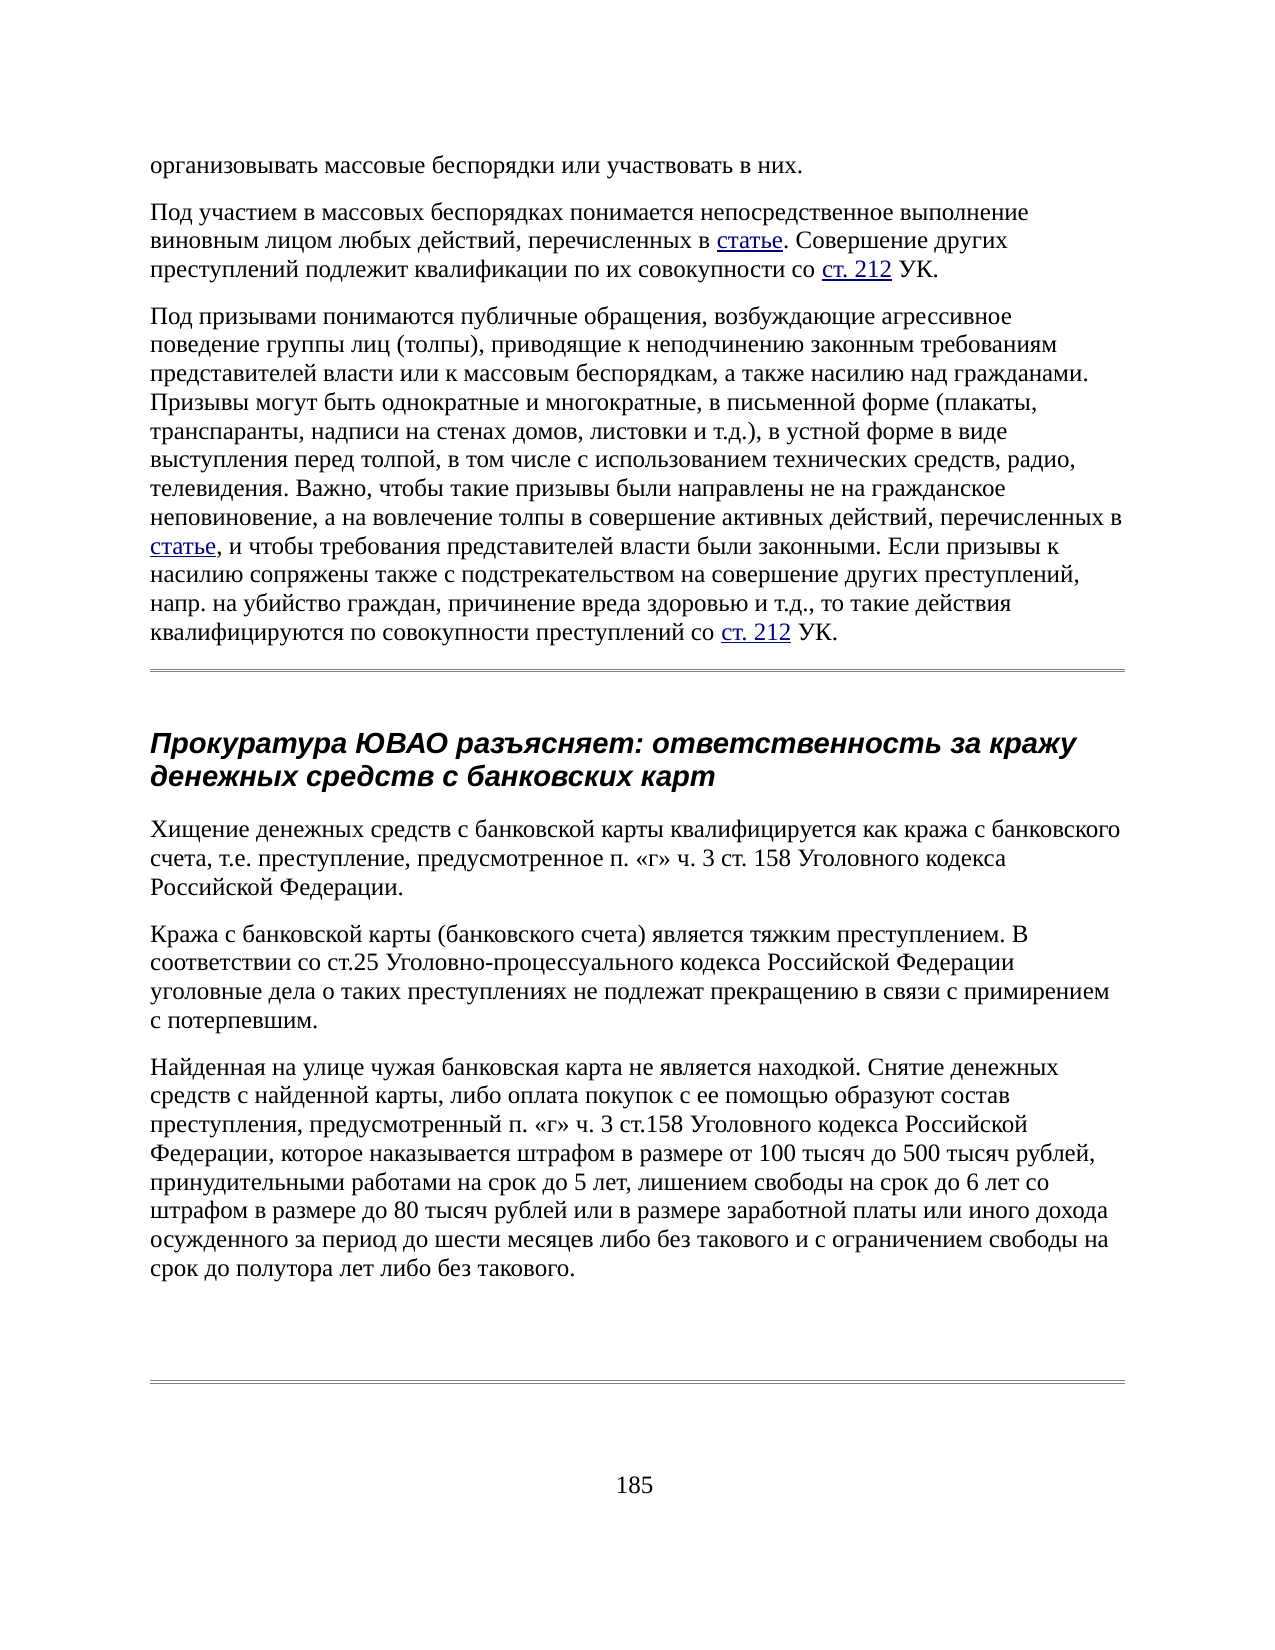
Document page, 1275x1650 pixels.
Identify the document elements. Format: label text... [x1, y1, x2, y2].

text Найденная на улице чужая банковская карта не является находкой. Снятие денежных средств с найденной карты, либо оплата покупок с ее помощью образуют состав преступления, предусмотренный п. «г» ч. 3 ст.158 Уголовного кодекса Российской Федерации, которое наказывается штрафом в размере от 100 тысяч до 500 тысяч рублей, принудительными работами на срок до 5 лет, лишением свободы на срок до 6 лет со штрафом в размере до 80 тысяч рублей или в размере заработной платы или иного дохода осужденного за период до шести месяцев либо без такового и с ограничением свободы на срок до полутора лет либо без такового. [150, 1052, 1125, 1282]
text Под участием в массовых беспорядках понимается непосредственное выполнение виновным лицом любых действий, перечисленных в статье. Совершение других преступлений подлежит квалификации по их совокупности со ст. 212 УК. [150, 197, 1125, 283]
text Под призывами понимаются публичные обращения, возбуждающие агрессивное поведение группы лиц (толпы), приводящие к неподчинению законным требованиям представителей власти или к массовым беспорядкам, а также насилию над гражданами. Призывы могут быть однократные и многократные, в письменной форме (плакаты, транспаранты, надписи на стенах домов, листовки и т.д.), в устной форме в виде выступления перед толпой, в том числе с использованием технических средств, радио, телевидения. Важно, чтобы такие призывы были направлены не на гражданское неповиновение, а на вовлечение толпы в совершение активных действий, перечисленных в статье, и чтобы требования представителей власти были законными. Если призывы к насилию сопряжены также с подстрекательством на совершение других преступлений, напр. на убийство граждан, причинение вреда здоровью и т.д., то такие действия квалифицируются по совокупности преступлений со ст. 212 УК. [150, 301, 1125, 646]
text организовывать массовые беспорядки или участвовать в них. [150, 150, 1125, 179]
text Кража с банковской карты (банковского счета) является тяжким преступлением. В соответствии со ст.25 Уголовно-процессуального кодекса Российской Федерации уголовные дела о таких преступлениях не подлежат прекращению в связи с примирением с потерпевшим. [150, 919, 1125, 1034]
subtitle Прокуратура ЮВАО разъясняет: ответственность за кражу денежных средств с банковских карт [150, 726, 1125, 793]
text Хищение денежных средств с банковской карты квалифицируется как кража с банковского счета, т.е. преступление, предусмотренное п. «г» ч. 3 ст. 158 Уголовного кодекса Российской Федерации. [150, 814, 1125, 901]
